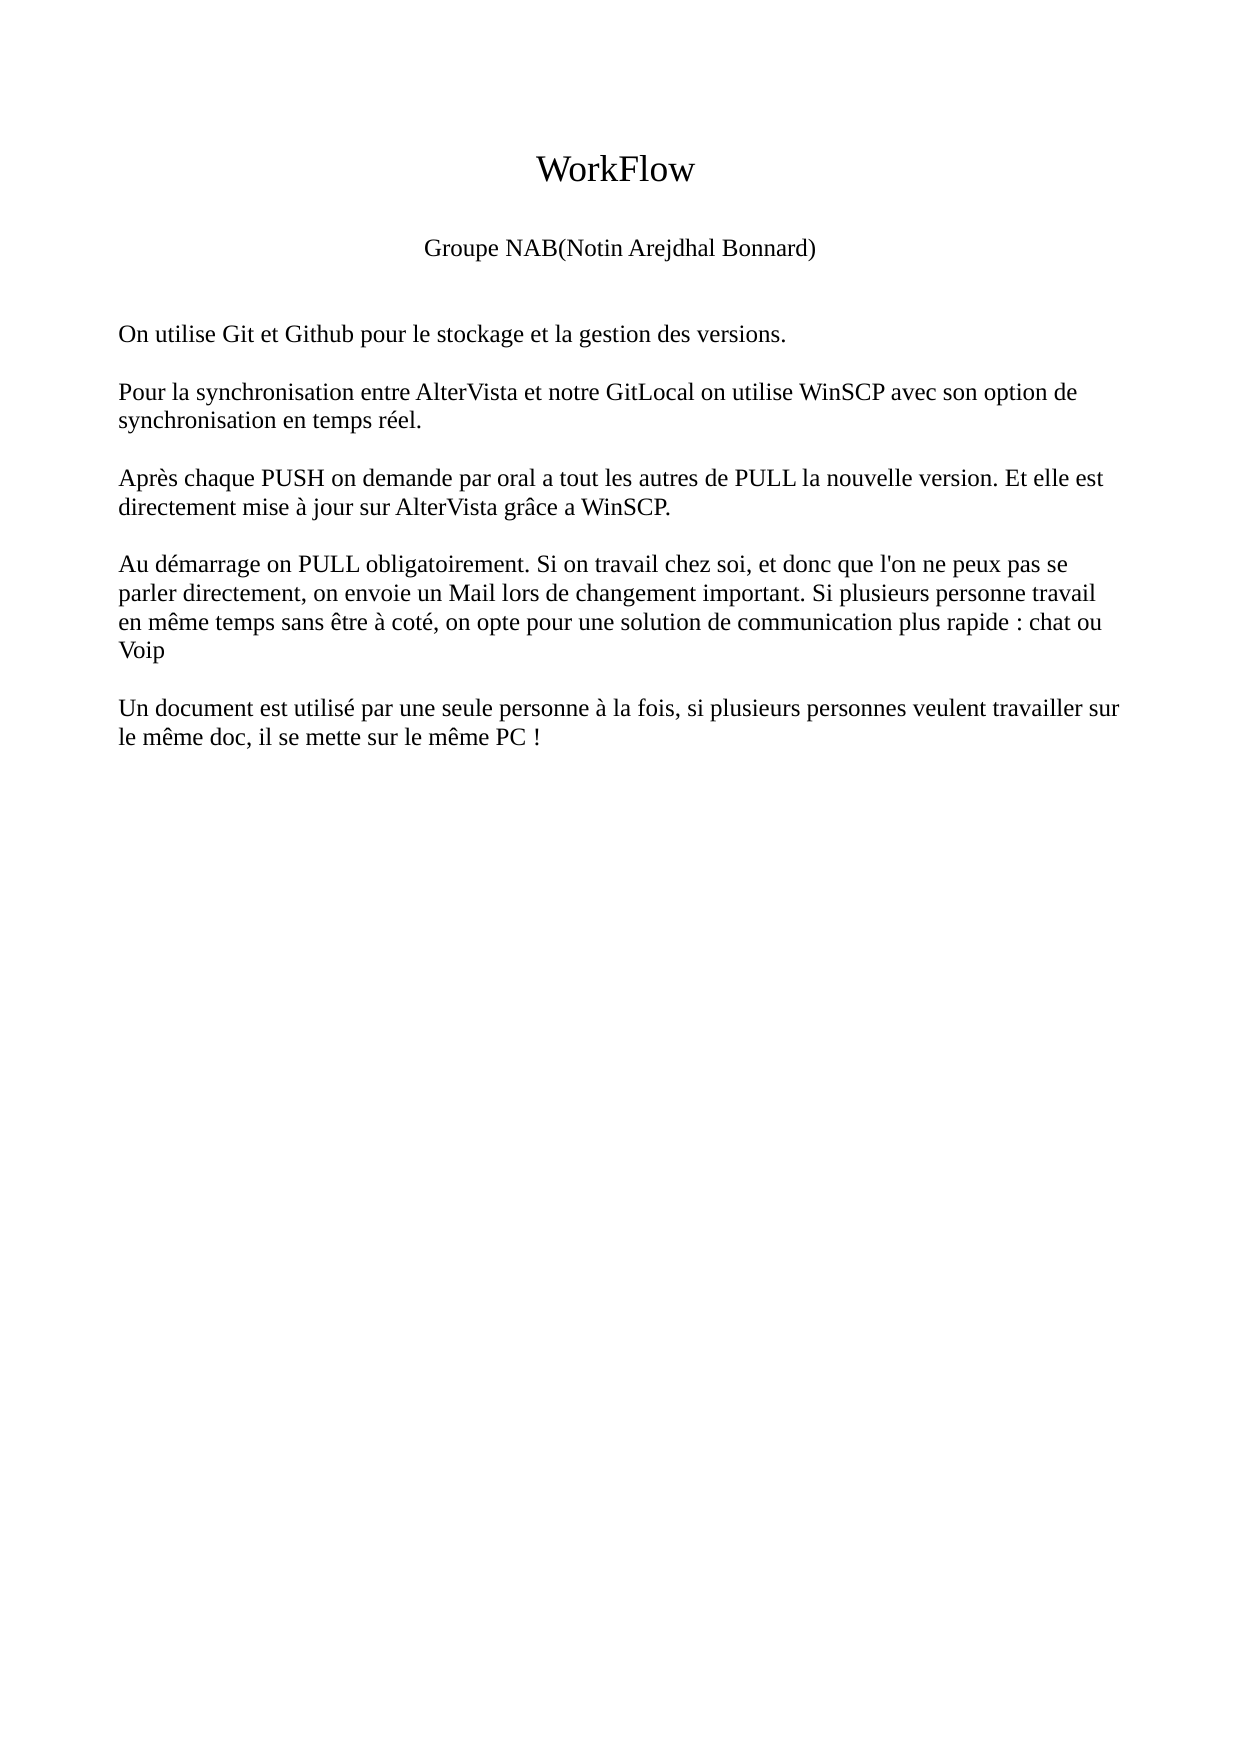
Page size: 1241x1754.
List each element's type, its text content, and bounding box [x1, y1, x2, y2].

text Pour la synchronisation entre AlterVista et notre GitLocal on utilise WinSCP avec son option de synchronisation en temps réel. [118, 377, 1122, 434]
text On utilise Git et Github pour le stockage et la gestion des versions. [118, 319, 1122, 348]
text Un document est utilisé par une seule personne à la fois, si plusieurs personnes veulent travailler sur le même doc, il se mette sur le même PC ! [118, 693, 1122, 751]
text Au démarrage on PULL obligatoirement. Si on travail chez soi, et donc que l'on ne peux pas se parler directement, on envoie un Mail lors de changement important. Si plusieurs personne travail en même temps sans être à coté, on opte pour une solution de communication plus rapide : chat ou Voip [118, 549, 1122, 664]
text Groupe NAB(Notin Arejdhal Bonnard) [118, 233, 1122, 262]
text Après chaque PUSH on demande par oral a tout les autres de PULL la nouvelle version. Et elle est directement mise à jour sur AlterVista grâce a WinSCP. [118, 463, 1122, 521]
text WorkFlow [118, 147, 1122, 190]
